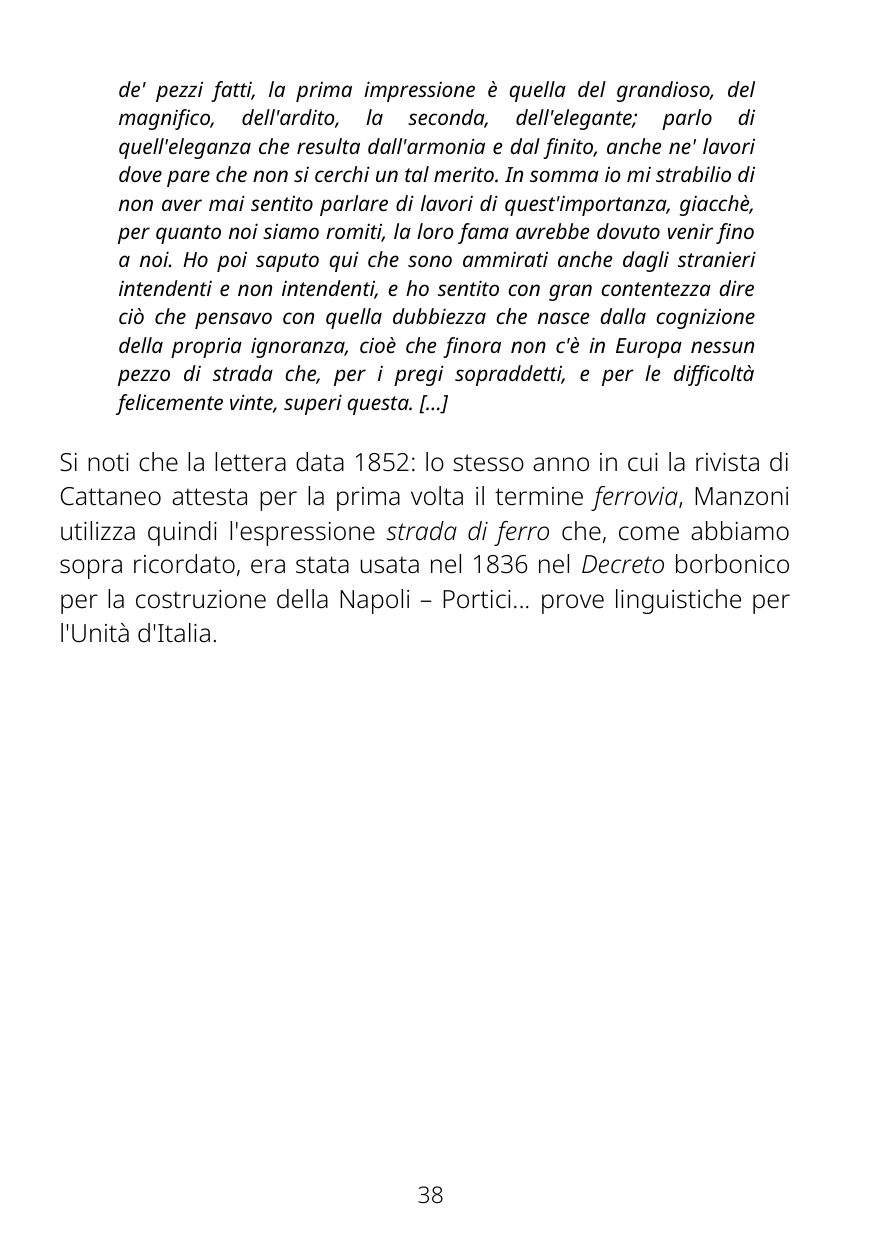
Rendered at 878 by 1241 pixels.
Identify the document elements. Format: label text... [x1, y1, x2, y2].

text Si noti che la lettera data 1852: lo stesso anno in cui la rivista di Cattaneo attesta per la prima volta il termine ferrovia, Manzoni utilizza quindi l'espressione strada di ferro che, come abbiamo sopra ricordato, era stata usata nel 1836 nel Decreto borbonico per la costruzione della Napoli – Portici... prove linguistiche per l'Unità d'Italia. [59, 445, 790, 649]
text de' pezzi fatti, la prima impressione è quella del grandioso, del magnifico, dell'ardito, la seconda, dell'elegante; parlo di quell'eleganza che resulta dall'armonia e dal finito, anche ne' lavori dove pare che non si cerchi un tal merito. In somma io mi strabilio di non aver mai sentito parlare di lavori di quest'importanza, giacchè, per quanto noi siamo romiti, la loro fama avrebbe dovuto venir fino a noi. Ho poi saputo qui che sono ammirati anche dagli stranieri intendenti e non intendenti, e ho sentito con gran contentezza dire ciò che pensavo con quella dubbiezza che nasce dalla cognizione della propria ignoranza, cioè che finora non c'è in Europa nessun pezzo di strada che, per i pregi sopraddetti, e per le difficoltà felicemente vinte, superi questa. […] [118, 75, 758, 416]
